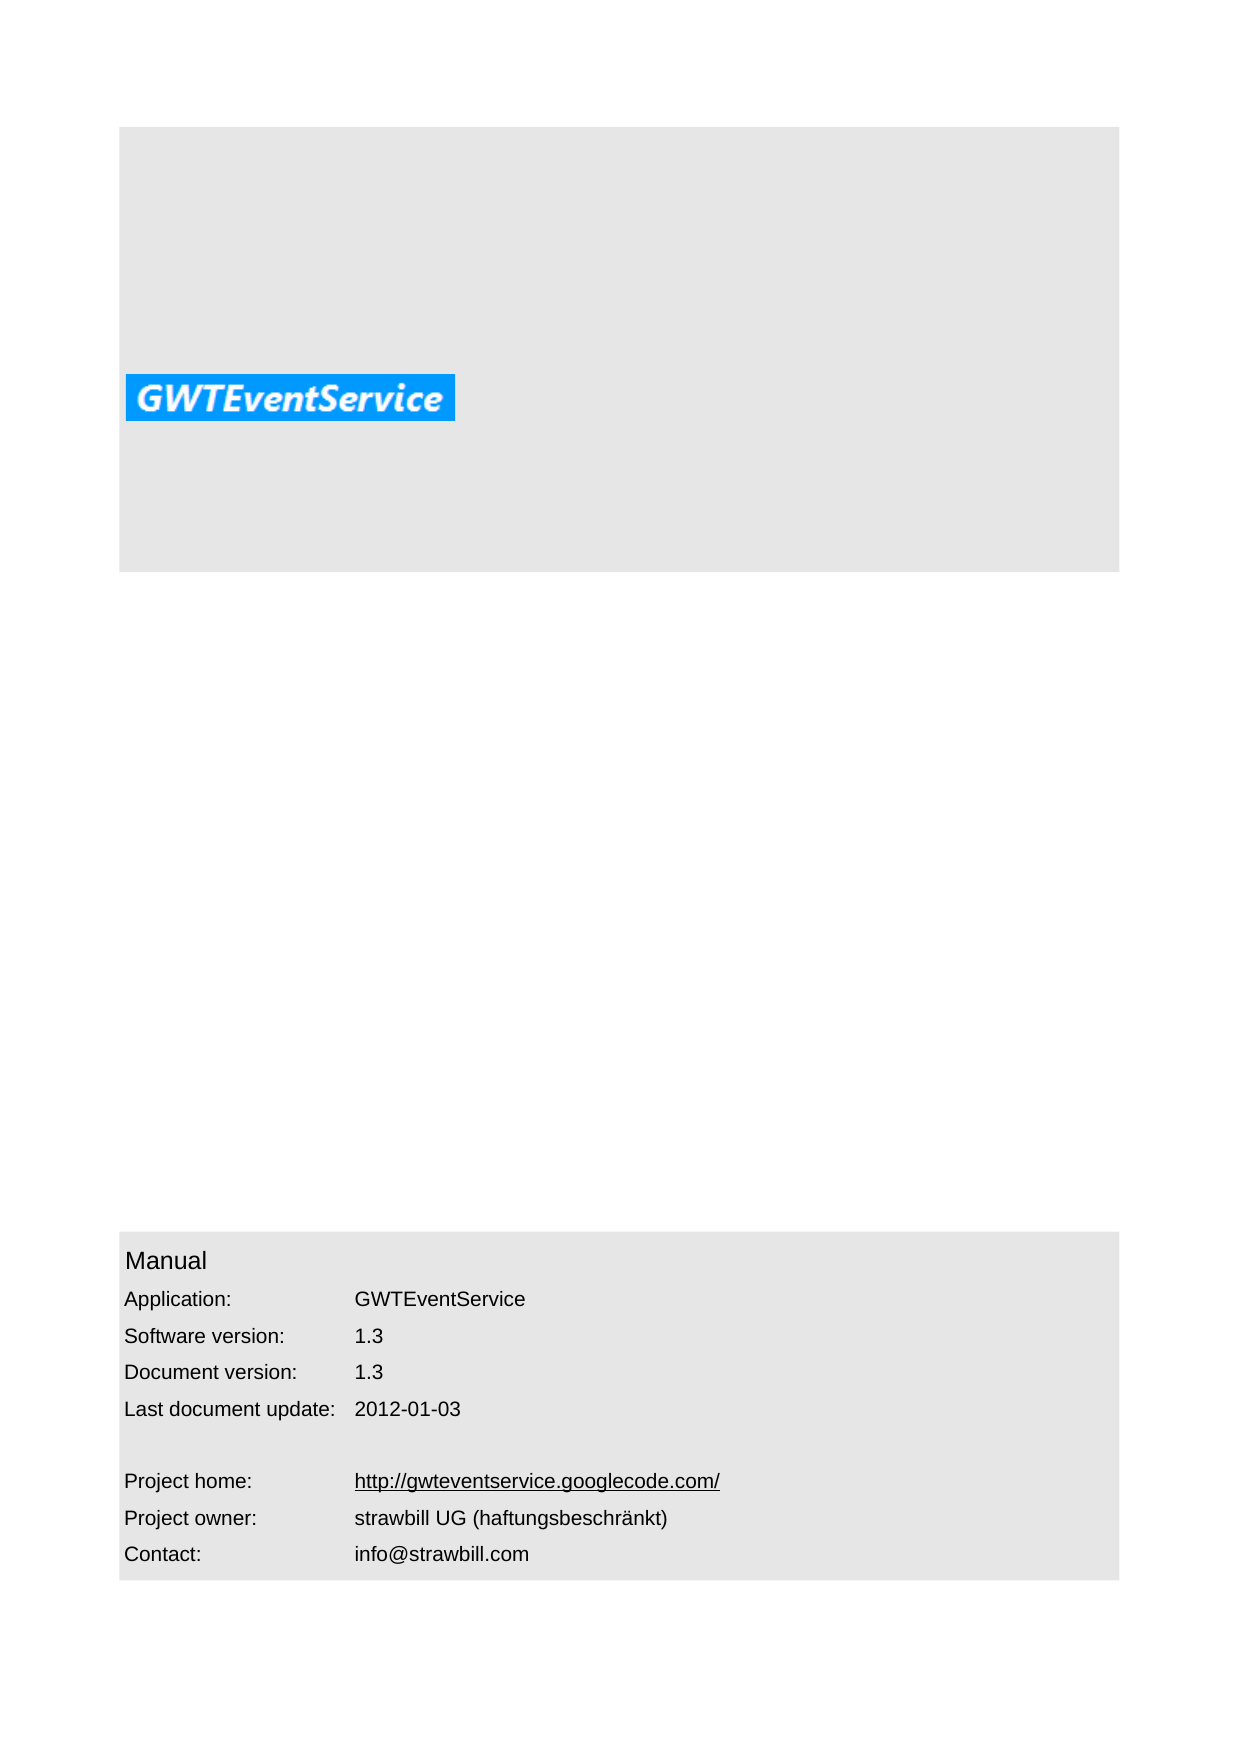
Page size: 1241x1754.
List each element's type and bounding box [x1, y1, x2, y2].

picture [125, 374, 456, 421]
